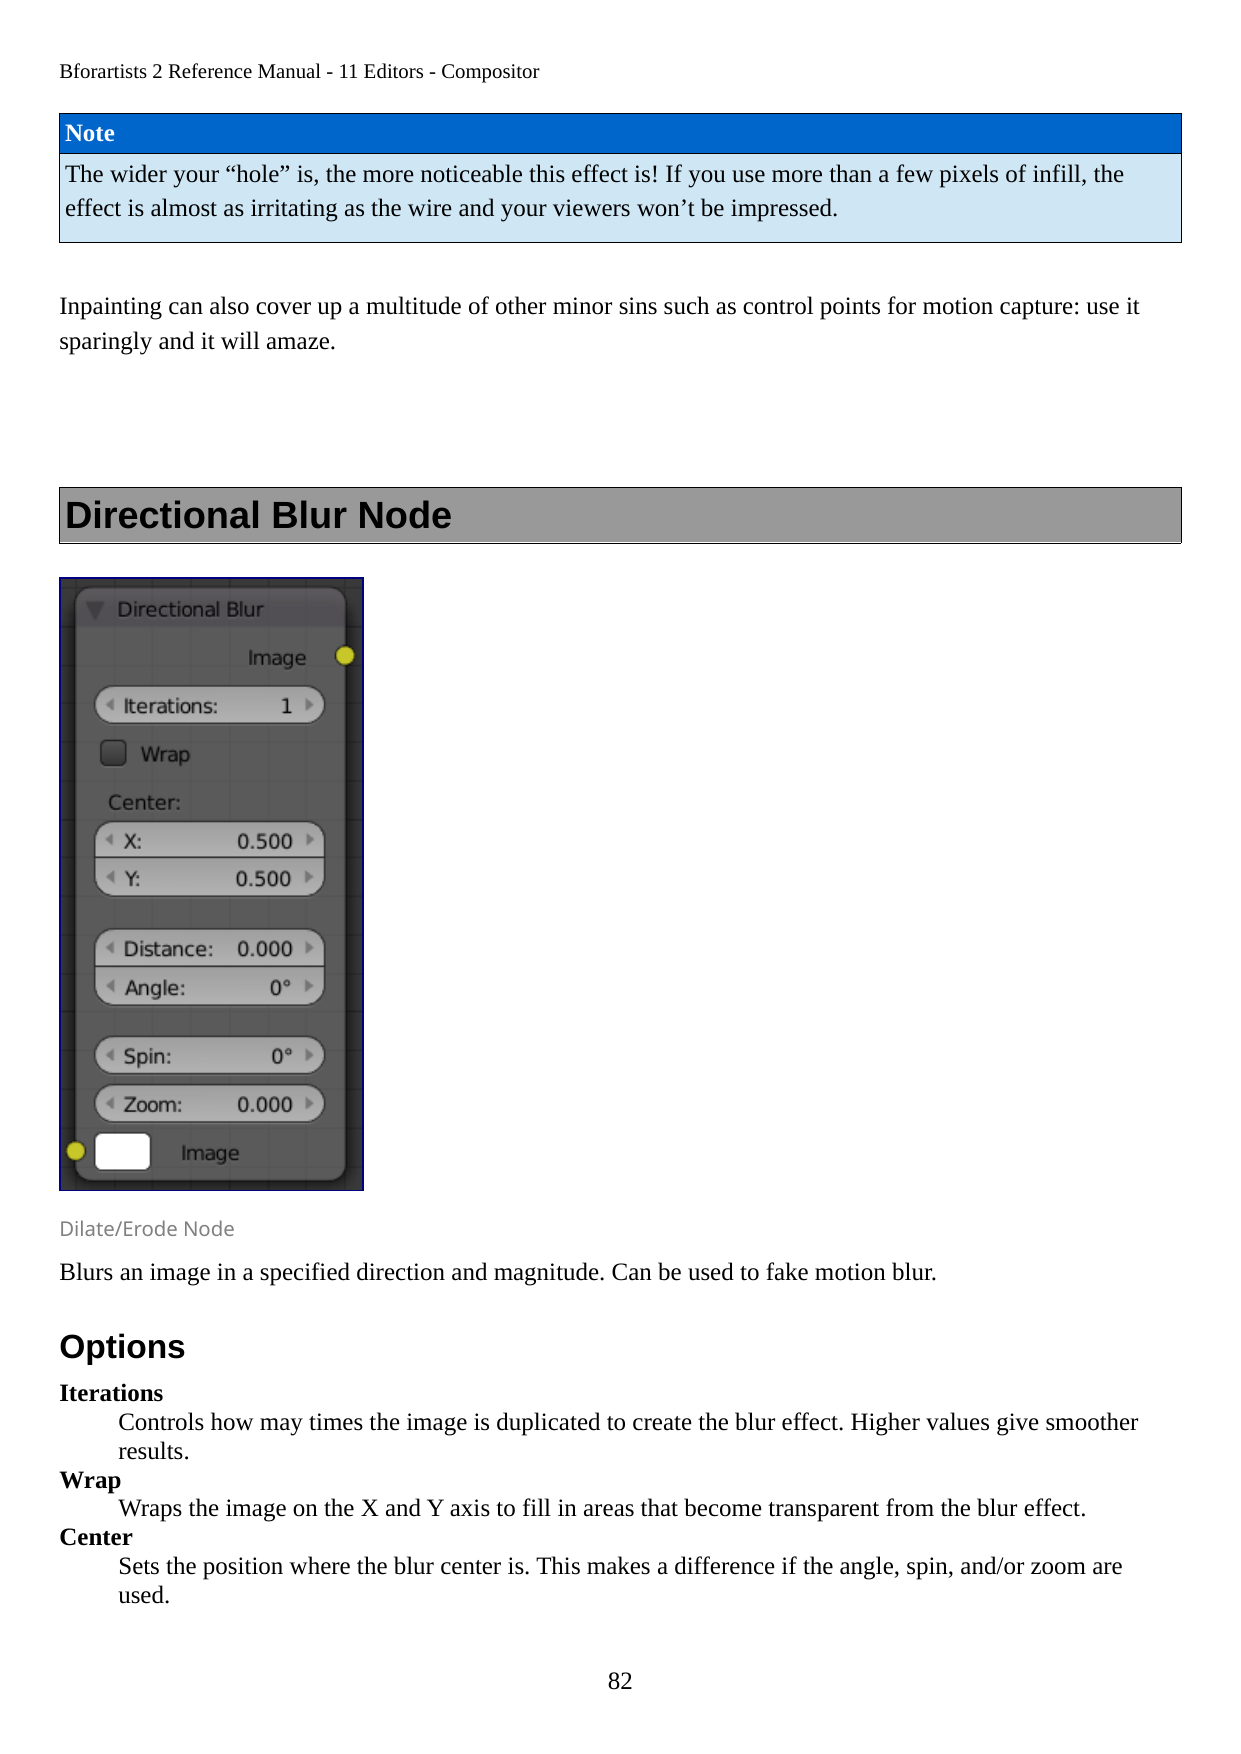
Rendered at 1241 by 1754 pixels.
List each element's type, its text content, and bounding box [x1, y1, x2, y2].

text Dilate/Erode Node [59, 1212, 1181, 1243]
table_cell The wider your “hole” is, the more noticeable this effect is! If you use more than a few pixels of infill, the effect is almost as irritating as the wire and your viewers won’t be impressed. [60, 154, 1181, 242]
text Blurs an image in a specified direction and magnitude. Can be used to fake motion blur. [59, 1257, 1181, 1286]
subtitle Center [59, 1522, 1181, 1551]
table_header Directional Blur Node [60, 488, 1181, 542]
subtitle Wrap [59, 1465, 1181, 1493]
list Controls how may times the image is duplicated to create the blur effect. Higher values give smoother results. [118, 1407, 1181, 1465]
list Wraps the image on the X and Y axis to fill in areas that become transparent from the blur effect. [118, 1493, 1181, 1522]
subtitle Iterations [59, 1378, 1181, 1407]
text Inpainting can also cover up a multitude of other minor sins such as control points for motion capture: use it sparingly and it will amaze. [59, 291, 1181, 355]
table_header Note [60, 114, 1181, 153]
subtitle Options [59, 1327, 1181, 1366]
list Sets the position where the blur center is. This makes a difference if the angle, spin, and/or zoom are used. [118, 1551, 1181, 1608]
picture [61, 579, 362, 1190]
